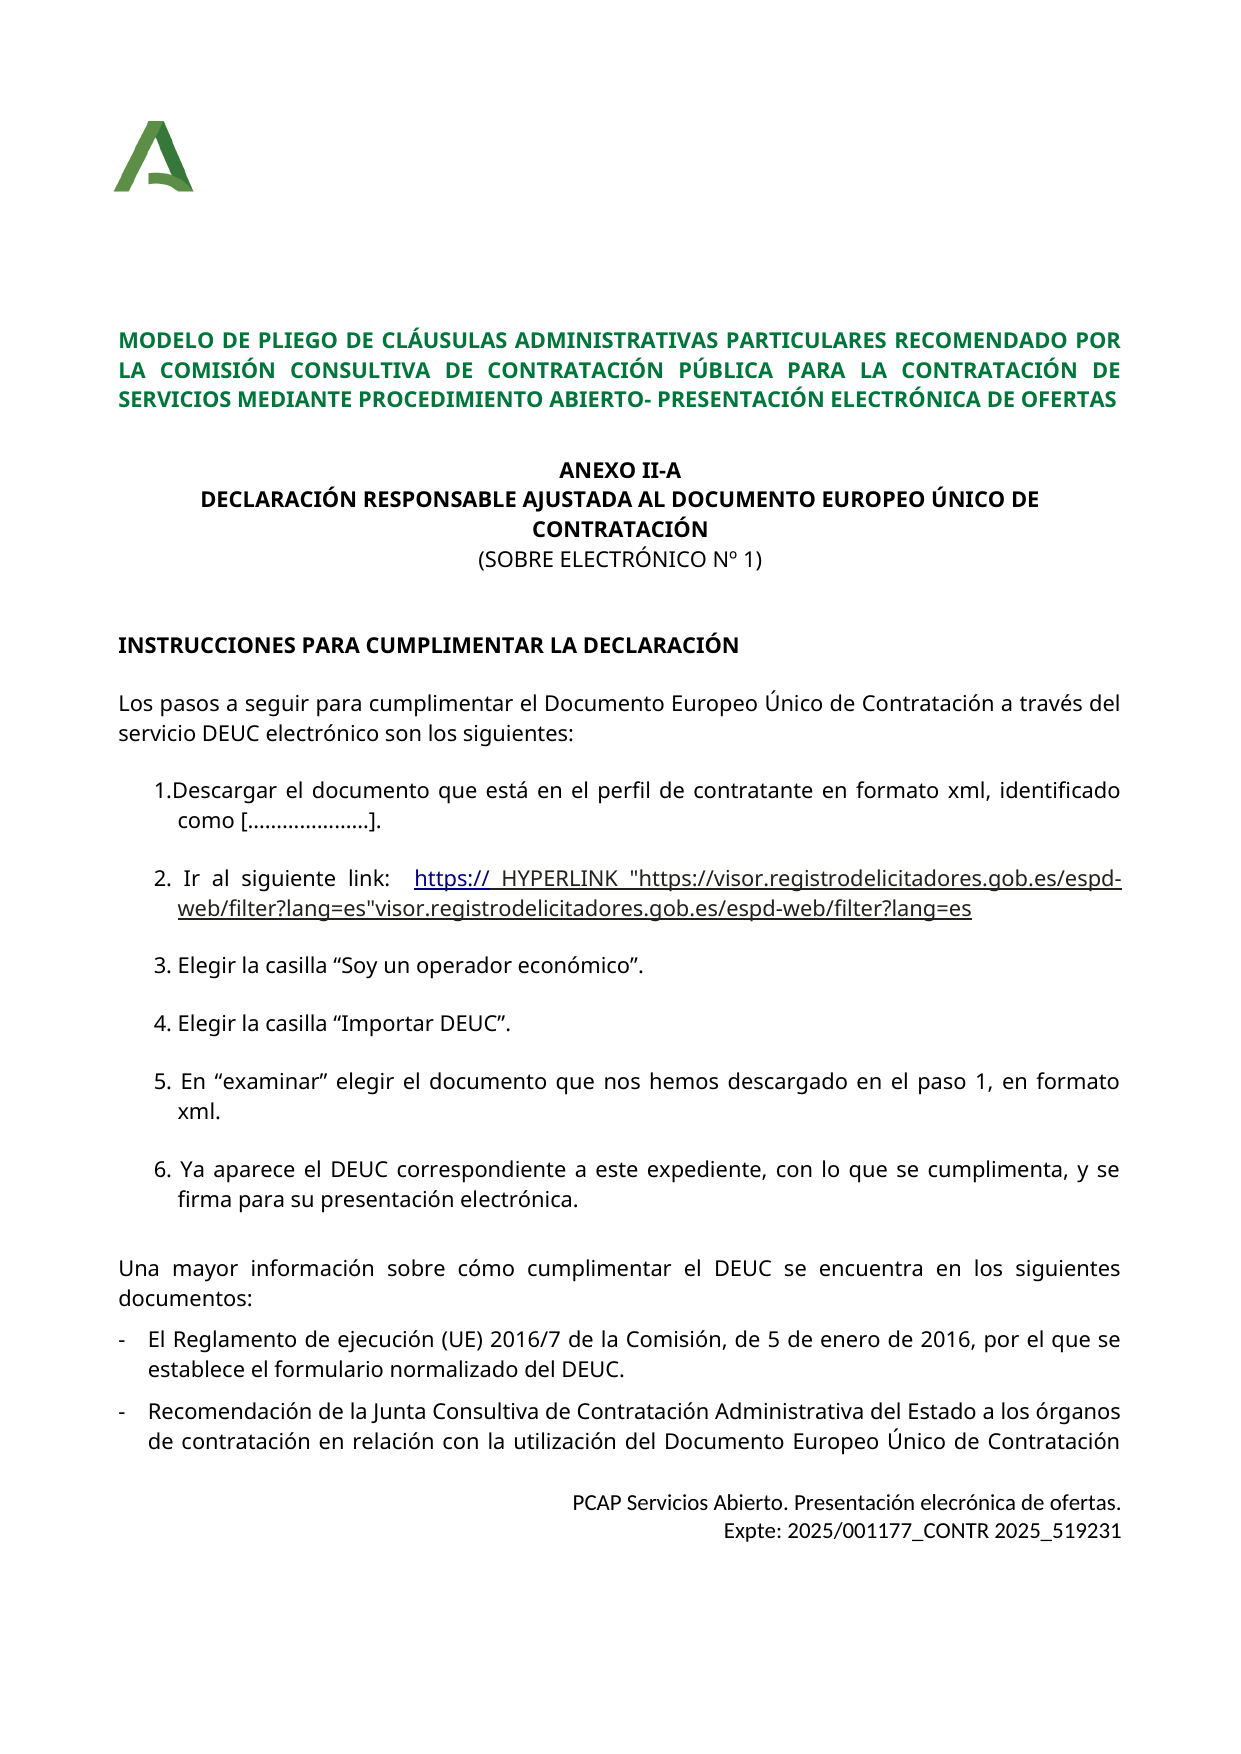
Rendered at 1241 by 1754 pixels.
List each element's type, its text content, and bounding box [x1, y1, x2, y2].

text (SOBRE ELECTRÓNICO Nº 1) [118, 544, 1122, 574]
text 2. Ir al siguiente link: https:// HYPERLINK "https://visor.registrodelicitadores.gob.es/espd-web/filter?lang=es"visor.registrodelicitadores.gob.es/espd-web/filter?lang=es [153, 863, 1122, 922]
text 3. Elegir la casilla “Soy un operador económico”. [153, 951, 1122, 980]
text 1.Descargar el documento que está en el perfil de contratante en formato xml, identificado como […………………]. [153, 775, 1122, 835]
text Los pasos a seguir para cumplimentar el Documento Europeo Único de Contratación a través del servicio DEUC electrónico son los siguientes: [118, 688, 1122, 747]
text 6. Ya aparece el DEUC correspondiente a este expediente, con lo que se cumplimenta, y se firma para su presentación electrónica. [153, 1154, 1122, 1213]
picture [109, 116, 198, 196]
text 4. Elegir la casilla “Importar DEUC”. [153, 1008, 1122, 1038]
text Una mayor información sobre cómo cumplimentar el DEUC se encuentra en los siguientes documentos: [118, 1253, 1122, 1313]
text MODELO DE PLIEGO DE CLÁUSULAS ADMINISTRATIVAS PARTICULARES RECOMENDADO POR LA COMISIÓN CONSULTIVA DE CONTRATACIÓN PÚBLICA PARA LA CONTRATACIÓN DE SERVICIOS MEDIANTE PROCEDIMIENTO ABIERTO- PRESENTACIÓN ELECTRÓNICA DE OFERTAS [118, 325, 1122, 414]
text INSTRUCCIONES PARA CUMPLIMENTAR LA DECLARACIÓN [118, 630, 1122, 660]
text - Recomendación de la Junta Consultiva de Contratación Administrativa del Estado a los órganos de contratación en relación con la utilización del Documento Europeo Único de Contratación [118, 1396, 1122, 1455]
text ANEXO II-A [118, 455, 1122, 484]
text 5. En “examinar” elegir el documento que nos hemos descargado en el paso 1, en formato xml. [153, 1066, 1122, 1126]
text DECLARACIÓN RESPONSABLE AJUSTADA AL DOCUMENTO EUROPEO ÚNICO DE CONTRATACIÓN [118, 484, 1122, 544]
text - El Reglamento de ejecución (UE) 2016/7 de la Comisión, de 5 de enero de 2016, por el que se establece el formulario normalizado del DEUC. [118, 1324, 1122, 1384]
